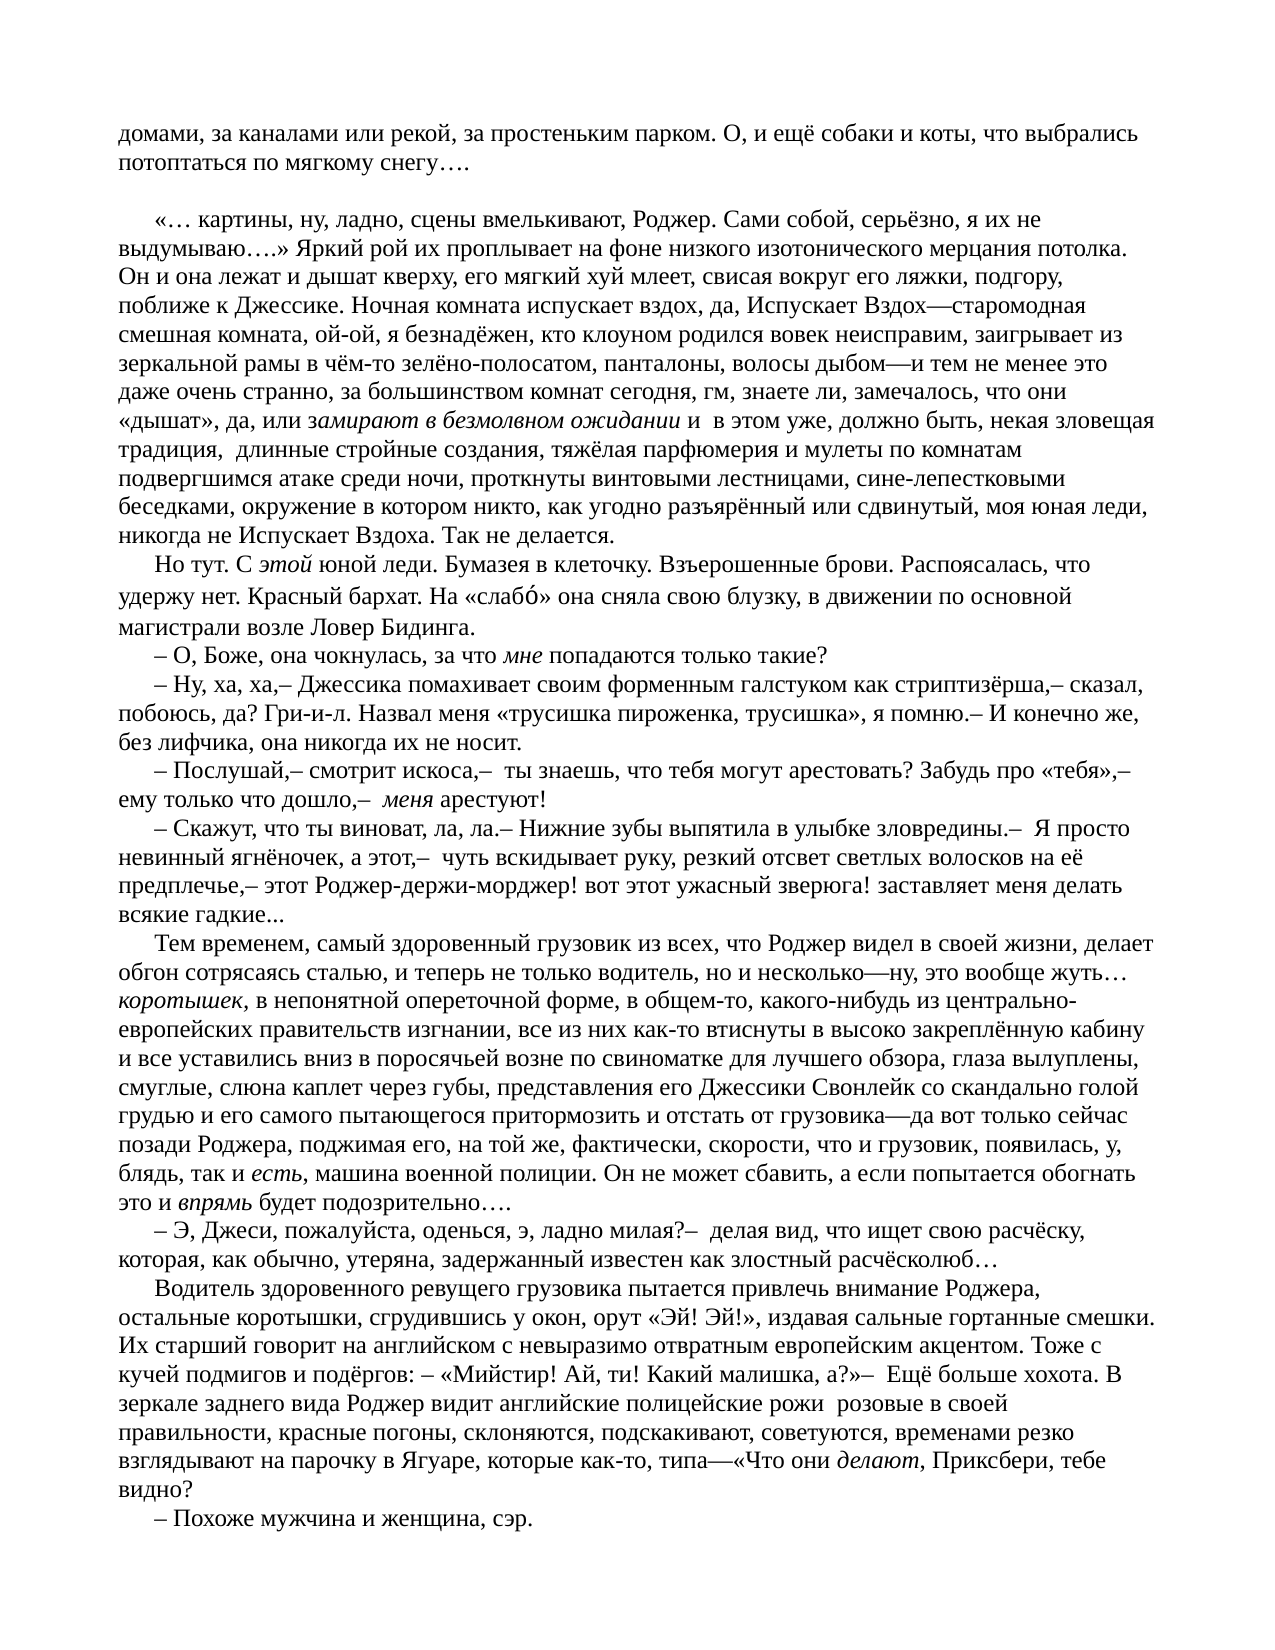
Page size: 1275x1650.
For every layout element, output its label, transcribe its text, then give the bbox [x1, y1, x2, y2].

text – О, Боже, она чокнулась, за что мне попадаются только такие? [118, 641, 1157, 669]
text Тем временем, самый здоровенный грузовик из всех, что Роджер видел в своей жизни, делает обгон сотрясаясь сталью, и теперь не только водитель, но и несколько—ну, это вообще жуть… коротышек, в непонятной опереточной форме, в общем-то, какого-нибудь из центрально-европейских правительств изгнании, все из них как-то втиснуты в высоко закреплённую кабину и все уставились вниз в поросячьей возне по свиноматке для лучшего обзора, глаза вылуплены, смуглые, слюна каплет через губы, представления его Джессики Свонлейк со скандально голой грудью и его самого пытающегося притормозить и отстать от грузовика—да вот только сейчас позади Роджера, поджимая его, на той же, фактически, скорости, что и грузовик, появилась, у, блядь, так и есть, машина военной полиции. Он не может сбавить, а если попытается обогнать это и впрямь будет подозрительно…. [118, 928, 1157, 1216]
text Но тут. С этой юной леди. Бумазея в клеточку. Взъерошенные брови. Распоясалась, что удержу нет. Красный бархат. На «слабо́» она сняла свою блузку, в движении по основной магистрали возле Ловер Бидинга. [118, 549, 1157, 641]
text – Ну, ха, ха,– Джессика помахивает своим форменным галстуком как стриптизёрша,– сказал, побоюсь, да? Гри-и-л. Назвал меня «трусишка пироженка, трусишка», я помню.– И конечно же, без лифчика, она никогда их не носит. [118, 669, 1157, 756]
text Водитель здоровенного ревущего грузовика пытается привлечь внимание Роджера, остальные коротышки, сгрудившись у окон, орут «Эй! Эй!», издавая сальные гортанные смешки. Их старший говорит на английском с невыразимо отвратным европейским акцентом. Тоже с кучей подмигов и подёргов: – «Мийстир! Ай, ти! Какий малишка, а?»– Ещё больше хохота. В зеркале заднего вида Роджер видит английские полицейские рожи розовые в своей правильности, красные погоны, склоняются, подскакивают, советуются, временами резко взглядывают на парочку в Ягуаре, которые как-то, типа—«Что они делают, Приксбери, тебе видно? [118, 1273, 1157, 1503]
text – Послушай,– смотрит искоса,– ты знаешь, что тебя могут арестовать? Забудь про «тебя»,– ему только что дошло,– меня арестуют! [118, 756, 1157, 813]
text – Э, Джеси, пожалуйста, оденься, э, ладно милая?– делая вид, что ищет свою расчёску, которая, как обычно, утеряна, задержанный известен как злостный расчёсколюб… [118, 1216, 1157, 1273]
text – Скажут, что ты виноват, ла, ла.– Нижние зубы выпятила в улыбке зловредины.– Я просто невинный ягнёночек, а этот,– чуть вскидывает руку, резкий отсвет светлых волосков на её предплечье,– этот Роджер-держи-морджер! вот этот ужасный зверюга! заставляет меня делать всякие гадкие... [118, 813, 1157, 928]
text – Похоже мужчина и женщина, сэр. [118, 1503, 1157, 1532]
text «… картины, ну, ладно, сцены вмелькивают, Роджер. Сами собой, серьёзно, я их не выдумываю….» Яркий рой их проплывает на фоне низкого изотонического мерцания потолка. Он и она лежат и дышат кверху, его мягкий хуй млеет, свисая вокруг его ляжки, подгору, поближе к Джессике. Ночная комната испускает вздох, да, Испускает Вздох—старомодная смешная комната, ой-ой, я безнадёжен, кто клоуном родился вовек неисправим, заигрывает из зеркальной рамы в чём-то зелёно-полосатом, панталоны, волосы дыбом—и тем не менее это даже очень странно, за большинством комнат сегодня, гм, знаете ли, замечалось, что они «дышат», да, или замирают в безмолвном ожидании и в этом уже, должно быть, некая зловещая традиция, длинные стройные создания, тяжёлая парфюмерия и мулеты по комнатам подвергшимся атаке среди ночи, проткнуты винтовыми лестницами, сине-лепестковыми беседками, окружение в котором никто, как угодно разъярённый или сдвинутый, моя юная леди, никогда не Испускает Вздоха. Так не делается. [118, 204, 1157, 549]
text домами, за каналами или рекой, за простеньким парком. О, и ещё собаки и коты, что выбрались потоптаться по мягкому снегу…. [118, 118, 1157, 176]
